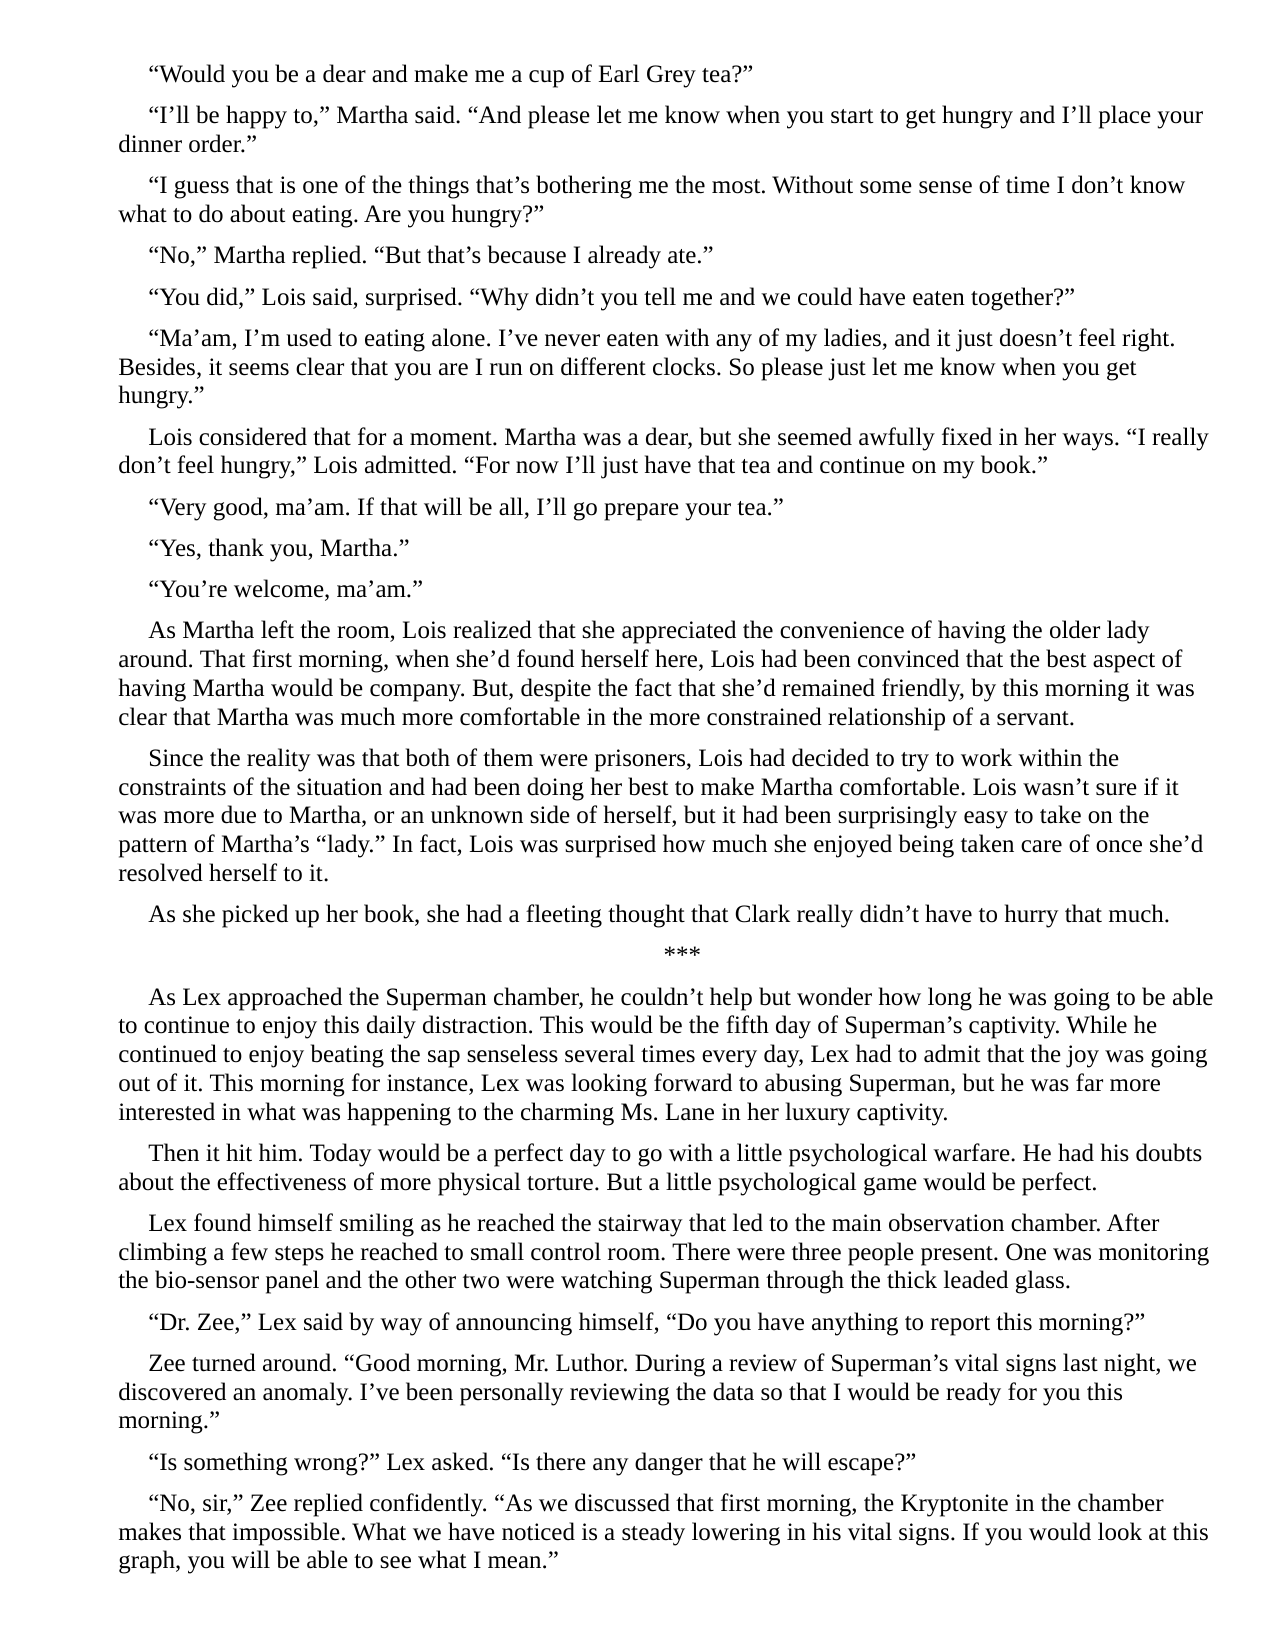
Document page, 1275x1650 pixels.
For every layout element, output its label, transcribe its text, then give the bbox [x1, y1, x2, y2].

text Lex found himself smiling as he reached the stairway that led to the main observation chamber. After climbing a few steps he reached to small control room. There were three people present. One was monitoring the bio-sensor panel and the other two were watching Superman through the thick leaded glass. [118, 1208, 1216, 1294]
text Since the reality was that both of them were prisoners, Lois had decided to try to work within the constraints of the situation and had been doing her best to make Martha comfortable. Lois wasn’t sure if it was more due to Martha, or an unknown side of herself, but it had been surprisingly easy to take on the pattern of Martha’s “lady.” In fact, Lois was surprised how much she enjoyed being taken care of once she’d resolved herself to it. [118, 743, 1216, 887]
text As she picked up her book, she had a fleeting thought that Clark really didn’t have to hurry that much. [118, 899, 1216, 928]
text “I’ll be happy to,” Martha said. “And please let me know when you start to get hungry and I’ll place your dinner order.” [118, 100, 1216, 158]
text “Is something wrong?” Lex asked. “Is there any danger that he will escape?” [118, 1447, 1216, 1475]
text “Yes, thank you, Martha.” [118, 533, 1216, 562]
text “Would you be a dear and make me a cup of Earl Grey tea?” [118, 59, 1216, 88]
text “Dr. Zee,” Lex said by way of announcing himself, “Do you have anything to report this morning?” [118, 1307, 1216, 1335]
text Then it hit him. Today would be a perfect day to go with a little psychological warfare. He had his doubts about the effectiveness of more physical torture. But a little psychological game would be perfect. [118, 1138, 1216, 1195]
text “I guess that is one of the things that’s bothering me the most. Without some sense of time I don’t know what to do about eating. Are you hungry?” [118, 170, 1216, 228]
text *** [118, 940, 1216, 969]
text Lois considered that for a moment. Martha was a dear, but she seemed awfully fixed in her ways. “I really don’t feel hungry,” Lois admitted. “For now I’ll just have that tea and continue on my book.” [118, 422, 1216, 479]
text As Martha left the room, Lois realized that she appreciated the convenience of having the older lady around. That first morning, when she’d found herself here, Lois had been convinced that the best aspect of having Martha would be company. But, despite the fact that she’d remained friendly, by this morning it was clear that Martha was much more comfortable in the more constrained relationship of a servant. [118, 615, 1216, 730]
text “No,” Martha replied. “But that’s because I already ate.” [118, 240, 1216, 269]
text As Lex approached the Superman chamber, he couldn’t help but wonder how long he was going to be able to continue to enjoy this daily distraction. This would be the fifth day of Superman’s captivity. While he continued to enjoy beating the sap senseless several times every day, Lex had to admit that the joy was going out of it. This morning for instance, Lex was looking forward to abusing Superman, but he was far more interested in what was happening to the charming Ms. Lane in her luxury captivity. [118, 982, 1216, 1125]
text “Very good, ma’am. If that will be all, I’ll go prepare your tea.” [118, 492, 1216, 520]
text “Ma’am, I’m used to eating alone. I’ve never eaten with any of my ladies, and it just doesn’t feel right. Besides, it seems clear that you are I run on different clocks. So please just let me know when you get hungry.” [118, 323, 1216, 409]
text “You did,” Lois said, surprised. “Why didn’t you tell me and we could have eaten together?” [118, 282, 1216, 310]
text Zee turned around. “Good morning, Mr. Luthor. During a review of Superman’s vital signs last night, we discovered an anomaly. I’ve been personally reviewing the data so that I would be ready for you this morning.” [118, 1348, 1216, 1434]
text “You’re welcome, ma’am.” [118, 574, 1216, 603]
text “No, sir,” Zee replied confidently. “As we discussed that first morning, the Kryptonite in the chamber makes that impossible. What we have noticed is a steady lowering in his vital signs. If you would look at this graph, you will be able to see what I mean.” [118, 1488, 1216, 1574]
